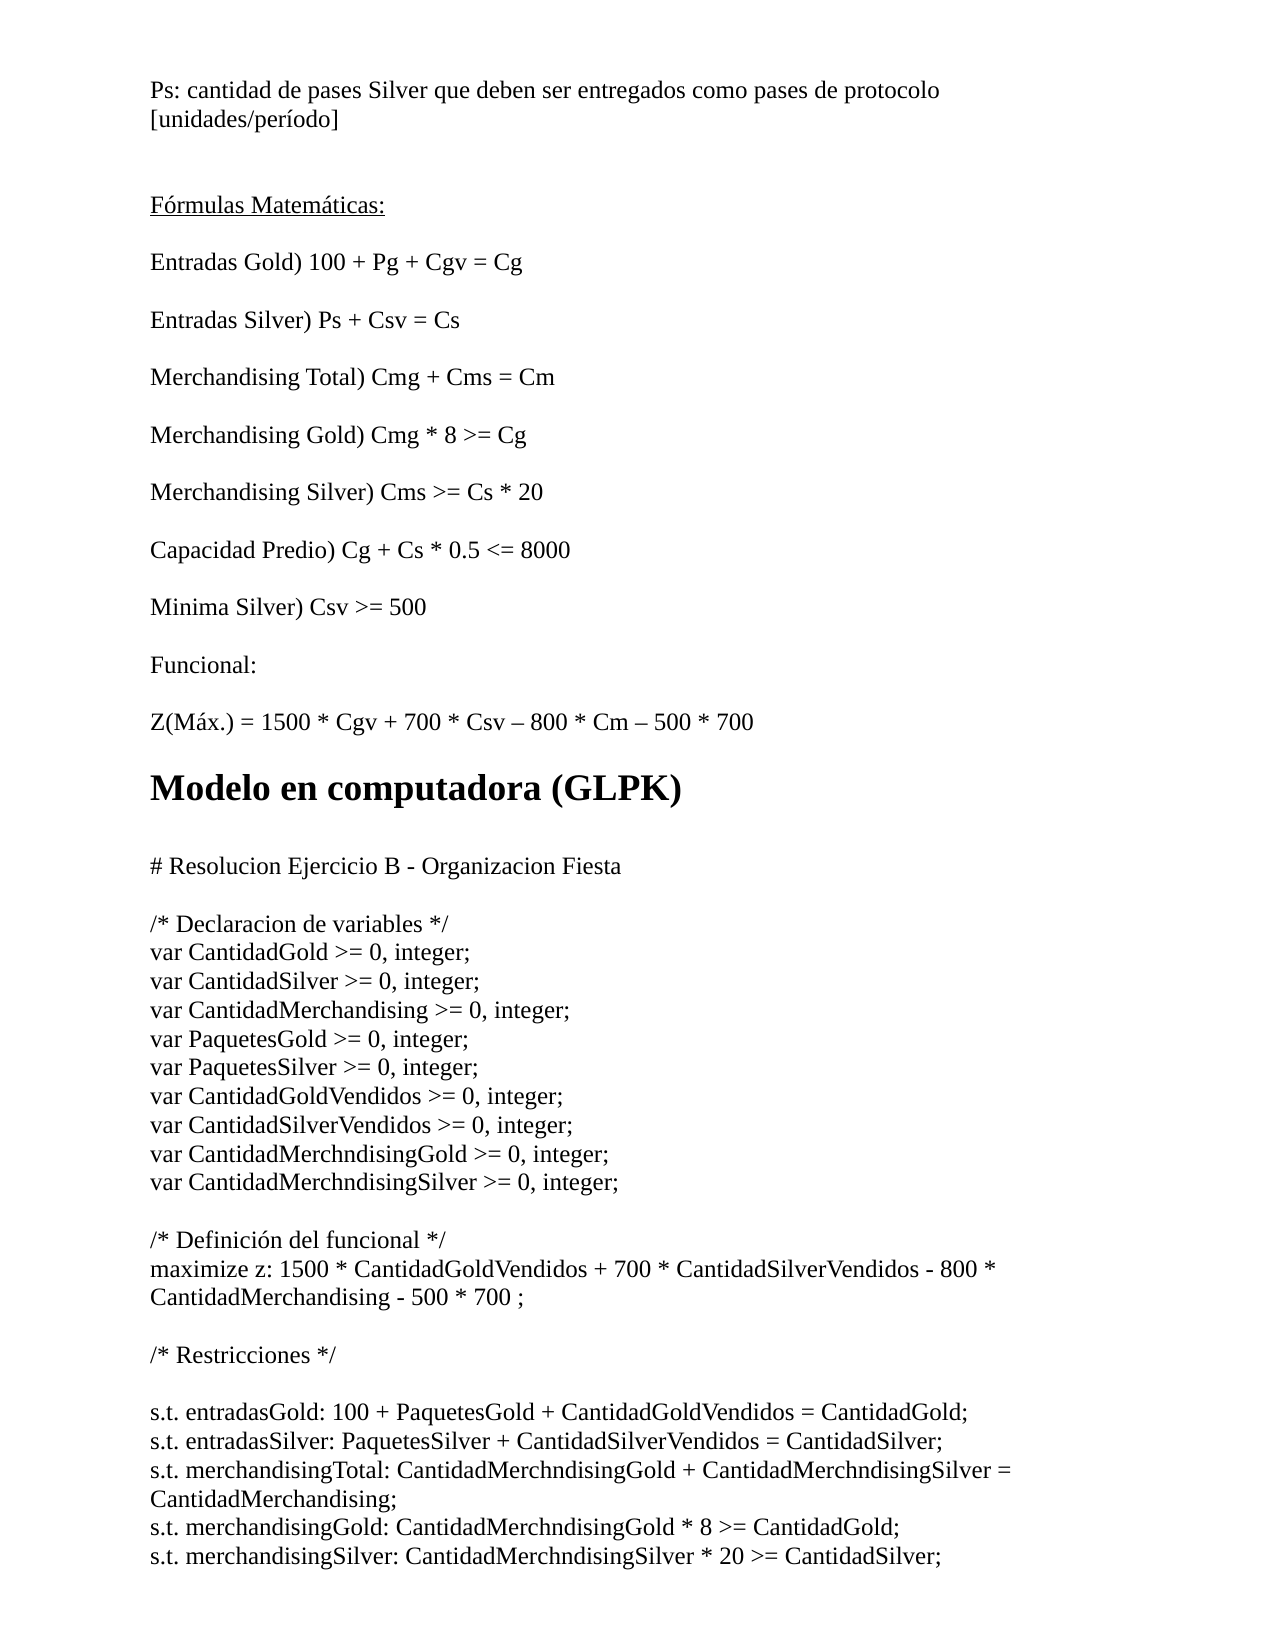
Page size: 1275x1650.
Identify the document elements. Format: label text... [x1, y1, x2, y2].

text Entradas Gold) 100 + Pg + Cgv = Cg [150, 247, 1125, 276]
text Merchandising Gold) Cmg * 8 >= Cg [150, 420, 1125, 477]
text /* Definición del funcional */ [150, 1225, 1125, 1254]
text var CantidadMerchndisingSilver >= 0, integer; [150, 1167, 1125, 1196]
text Merchandising Total) Cmg + Cms = Cm [150, 362, 1125, 420]
text Capacidad Predio) Cg + Cs * 0.5 <= 8000 [150, 535, 1125, 564]
text s.t. entradasGold: 100 + PaquetesGold + CantidadGoldVendidos = CantidadGold; [150, 1397, 1125, 1426]
text s.t. merchandisingSilver: CantidadMerchndisingSilver * 20 >= CantidadSilver; [150, 1541, 1125, 1570]
text var CantidadGold >= 0, integer; [150, 937, 1125, 966]
text var CantidadGoldVendidos >= 0, integer; [150, 1081, 1125, 1110]
text Minima Silver) Csv >= 500 [150, 592, 1125, 621]
text /* Restricciones */ [150, 1340, 1125, 1369]
text Funcional: [150, 650, 1125, 679]
text maximize z: 1500 * CantidadGoldVendidos + 700 * CantidadSilverVendidos - 800 * CantidadMerchandising - 500 * 700 ; [150, 1254, 1125, 1311]
text var CantidadMerchandising >= 0, integer; [150, 995, 1125, 1024]
text Fórmulas Matemáticas: [150, 190, 1125, 219]
text Ps: cantidad de pases Silver que deben ser entregados como pases de protocolo [unidades/período] [150, 75, 1125, 132]
text var PaquetesGold >= 0, integer; [150, 1024, 1125, 1052]
text s.t. merchandisingGold: CantidadMerchndisingGold * 8 >= CantidadGold; [150, 1512, 1125, 1541]
text Merchandising Silver) Cms >= Cs * 20 [150, 477, 1125, 506]
text var CantidadSilver >= 0, integer; [150, 966, 1125, 995]
text var PaquetesSilver >= 0, integer; [150, 1052, 1125, 1081]
text /* Declaracion de variables */ [150, 909, 1125, 937]
text Z(Máx.) = 1500 * Cgv + 700 * Csv – 800 * Cm – 500 * 700 [150, 707, 1125, 736]
text var CantidadMerchndisingGold >= 0, integer; [150, 1139, 1125, 1167]
text s.t. merchandisingTotal: CantidadMerchndisingGold + CantidadMerchndisingSilver = CantidadMerchandising; [150, 1455, 1125, 1512]
text Modelo en computadora (GLPK) # Resolucion Ejercicio B - Organizacion Fiesta [150, 765, 1125, 880]
text s.t. entradasSilver: PaquetesSilver + CantidadSilverVendidos = CantidadSilver; [150, 1426, 1125, 1455]
text Entradas Silver) Ps + Csv = Cs [150, 305, 1125, 334]
text var CantidadSilverVendidos >= 0, integer; [150, 1110, 1125, 1139]
